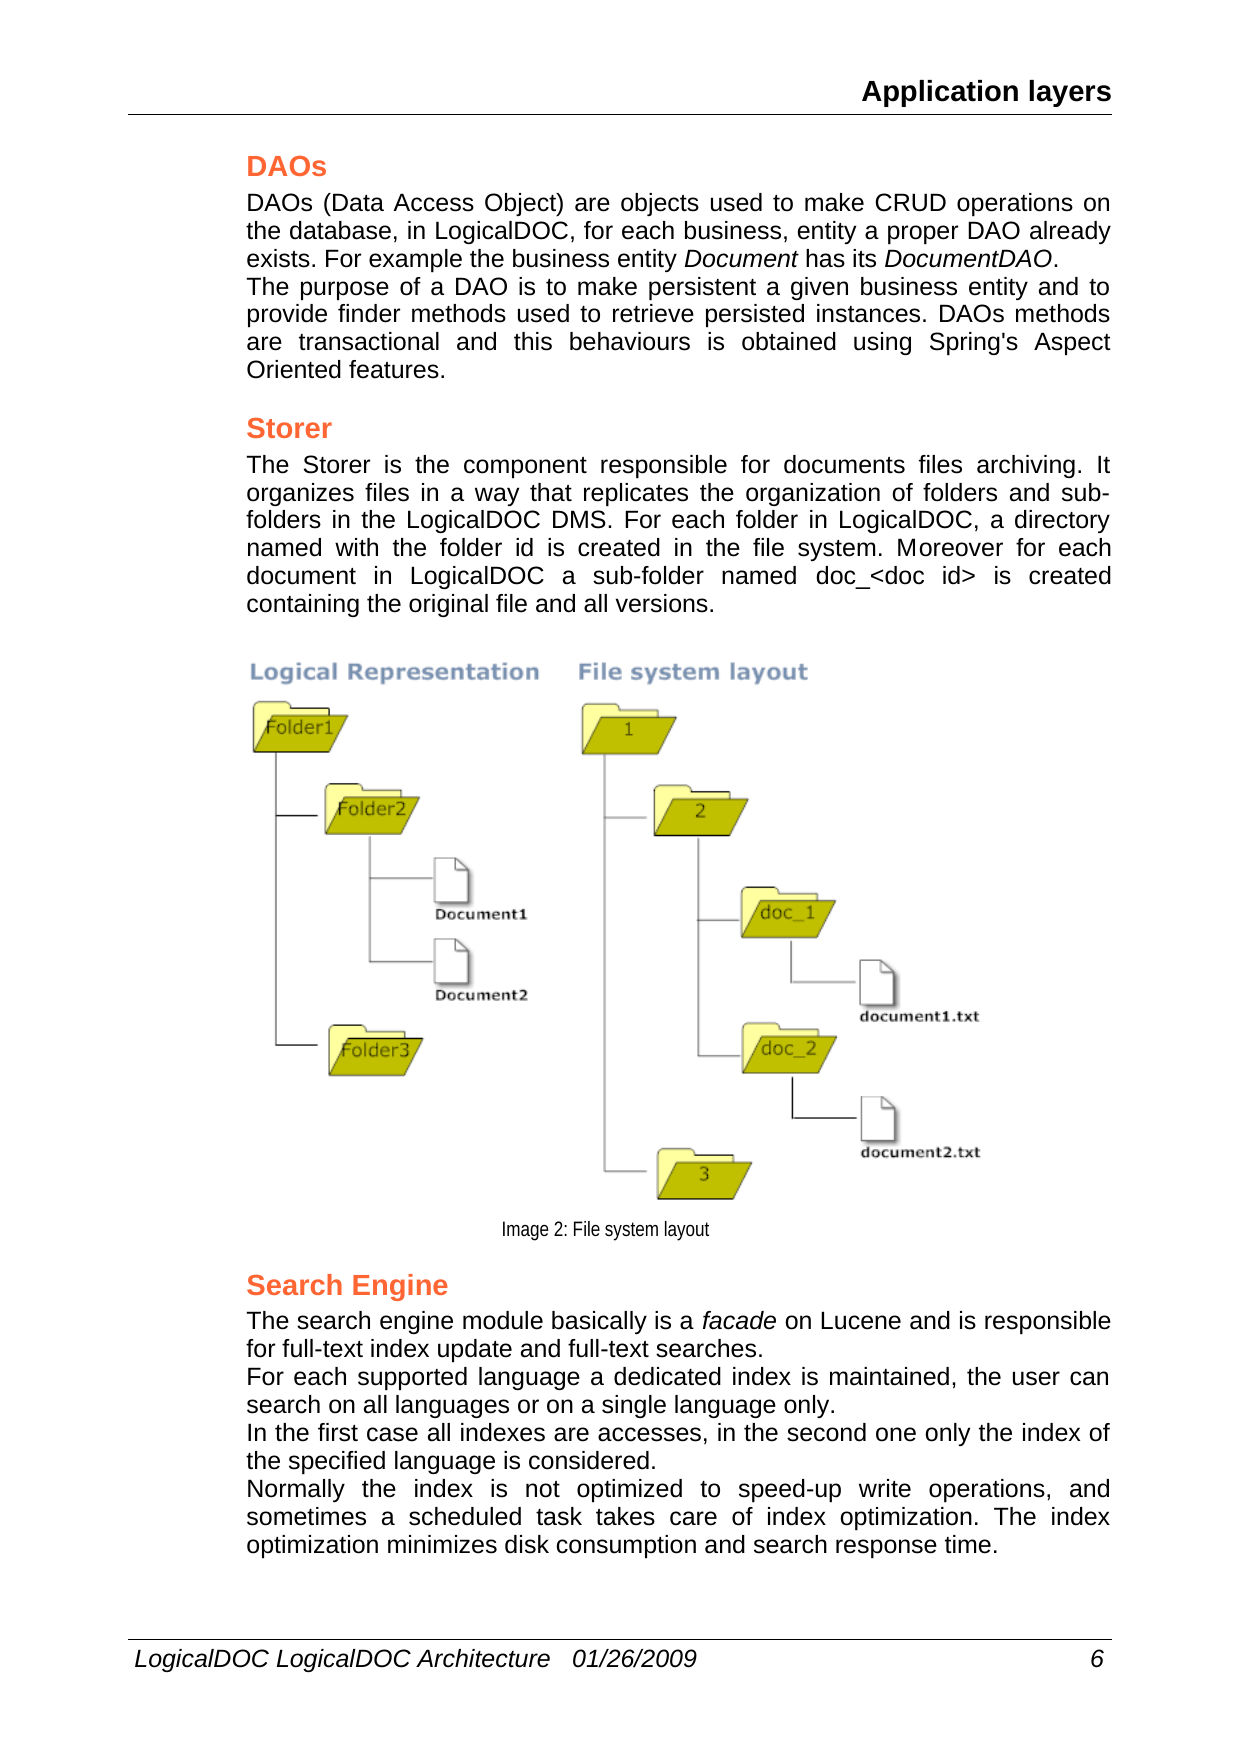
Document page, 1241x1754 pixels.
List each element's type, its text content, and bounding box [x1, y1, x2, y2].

text Normally the index is not optimized to speed-up write operations, and sometimes a scheduled task takes care of index optimization. The index optimization minimizes disk consumption and search response time. [246, 1474, 1112, 1558]
subtitle DAOs [246, 150, 1112, 183]
text For each supported language a dedicated index is maintained, the user can search on all languages or on a single language only. [246, 1363, 1112, 1419]
text The purpose of a DAO is to make persistent a given business entity and to provide finder methods used to retrieve persisted instances. DAOs methods are transactional and this behaviours is obtained using Spring's Aspect Oriented features. [246, 272, 1112, 384]
text The Storer is the component responsible for documents files archiving. It organizes files in a way that replicates the organization of folders and sub-folders in the LogicalDOC DMS. For each folder in LogicalDOC, a directory named with the folder id is created in the file system. Moreover for each document in LogicalDOC a sub-folder named doc_<doc id> is created containing the original file and all versions. [246, 450, 1112, 618]
subtitle Search Engine [246, 1268, 1112, 1301]
text In the first case all indexes are accesses, in the second one only the index of the specified language is considered. [246, 1419, 1112, 1474]
subtitle Storer [246, 412, 1112, 444]
text DAOs (Data Access Object) are objects used to make CRUD operations on the database, in LogicalDOC, for each business, entity a proper DAO already exists. For example the business entity Document has its DocumentDAO. [246, 188, 1112, 272]
text The search engine module basically is a facade on Lucene and is responsible for full-text index update and full-text searches. [246, 1307, 1112, 1363]
text Image 2: File system layout [242, 1217, 969, 1241]
picture [242, 652, 999, 1217]
